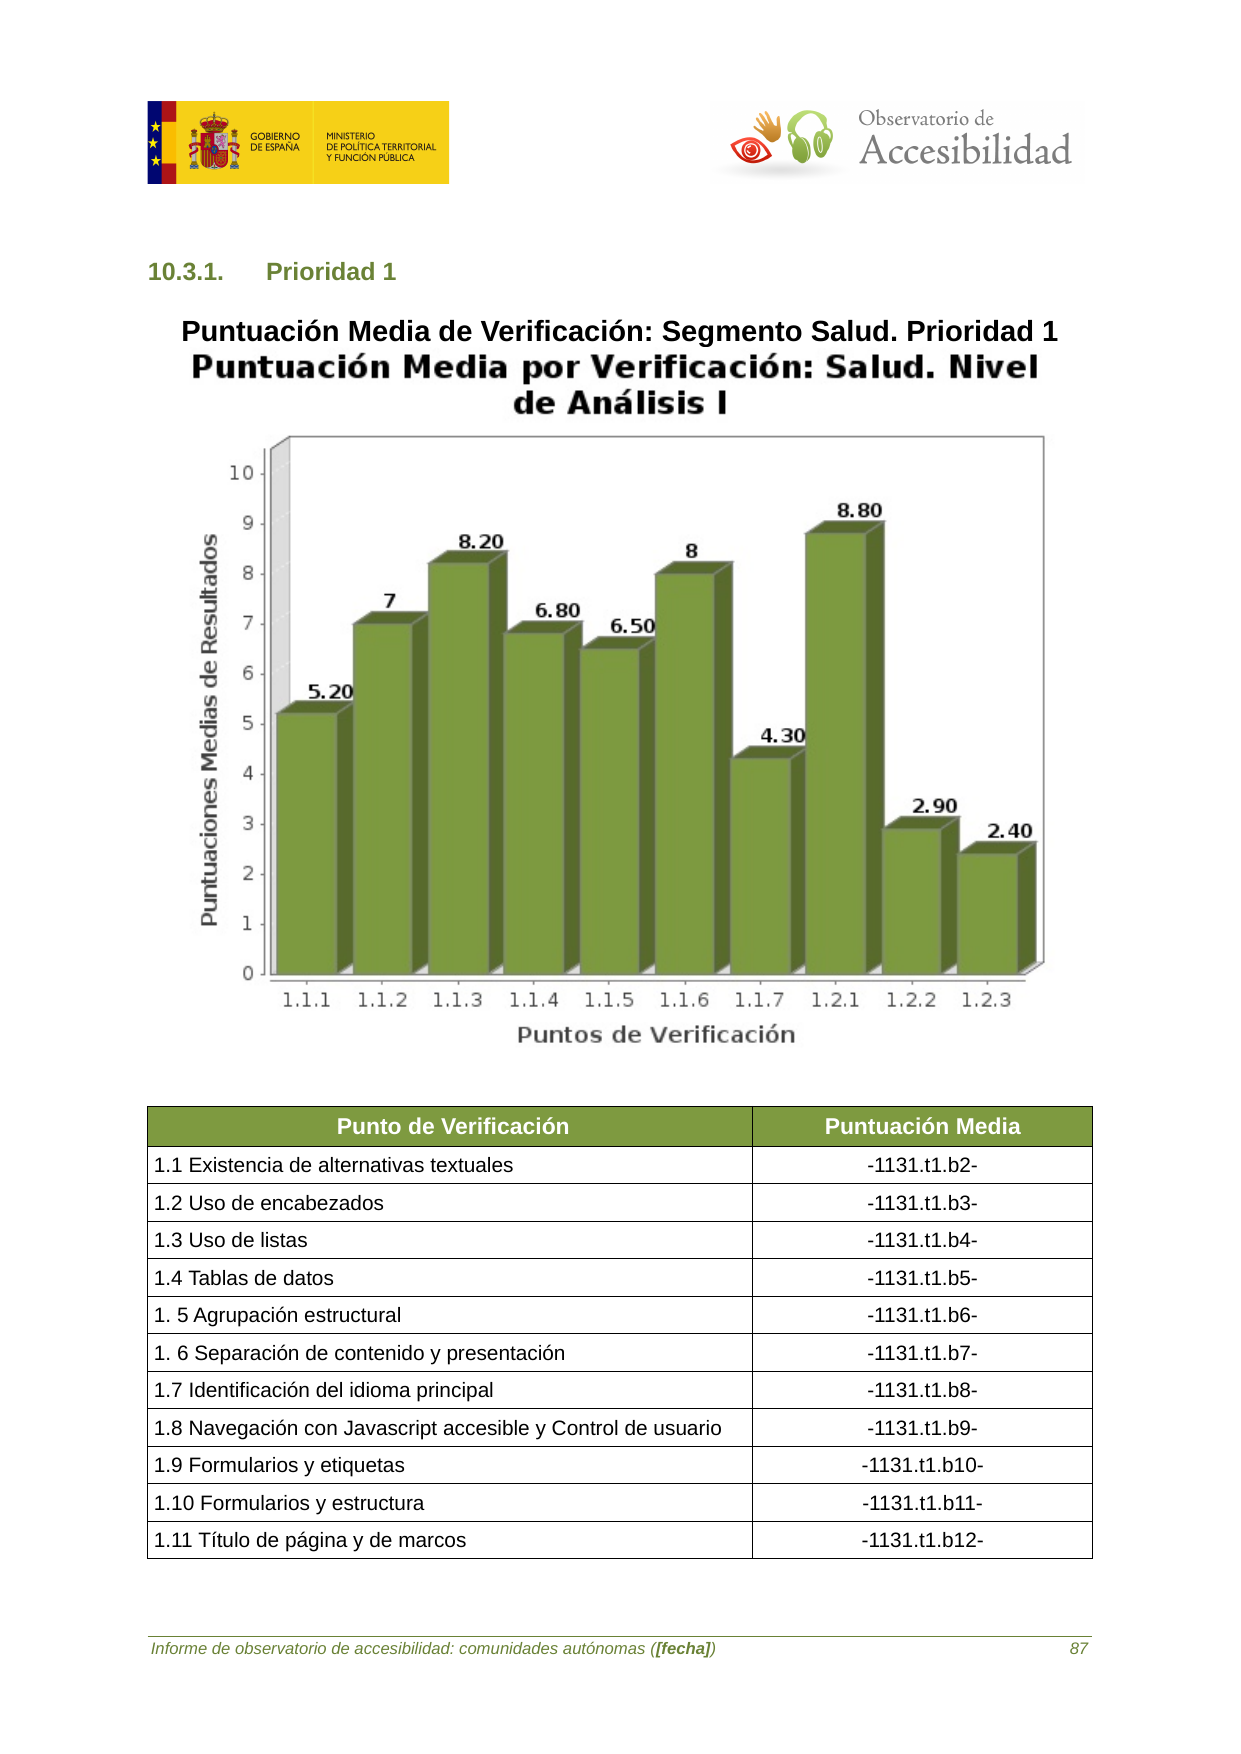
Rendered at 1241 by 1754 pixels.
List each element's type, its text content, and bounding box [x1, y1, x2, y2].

text Puntuación Media de Verificación: Segmento Salud. Prioridad 1 [148, 314, 1092, 347]
table_cell -1131.t1.b5- [753, 1259, 1092, 1296]
subtitle Prioridad 1 [148, 257, 1092, 286]
table_cell 1.8 Navegación con Javascript accesible y Control de usuario [148, 1409, 752, 1446]
table_cell 1.11 Título de página y de marcos [148, 1522, 752, 1558]
table_cell 1.10 Formularios y estructura [148, 1484, 752, 1521]
table_cell 1.2 Uso de encabezados [148, 1184, 752, 1221]
table_cell -1131.t1.b9- [753, 1409, 1092, 1446]
table_cell -1131.t1.b3- [753, 1184, 1092, 1221]
picture [710, 101, 1086, 184]
table_cell 1.1 Existencia de alternativas textuales [148, 1147, 752, 1183]
table_cell 1. 5 Agrupación estructural [148, 1297, 752, 1333]
table_cell -1131.t1.b7- [753, 1334, 1092, 1371]
table_cell -1131.t1.b2- [753, 1147, 1092, 1183]
table_cell -1131.t1.b6- [753, 1297, 1092, 1333]
table_cell -1131.t1.b11- [753, 1484, 1092, 1521]
table_cell -1131.t1.b4- [753, 1222, 1092, 1258]
table_cell 1.3 Uso de listas [148, 1222, 752, 1258]
table_cell 1. 6 Separación de contenido y presentación [148, 1334, 752, 1371]
picture [178, 347, 1062, 1057]
picture [147, 101, 450, 184]
table_cell 1.4 Tablas de datos [148, 1259, 752, 1296]
table_cell -1131.t1.b8- [753, 1372, 1092, 1408]
table_cell 1.7 Identificación del idioma principal [148, 1372, 752, 1408]
table_header Puntuación Media [753, 1107, 1092, 1146]
table_cell 1.9 Formularios y etiquetas [148, 1447, 752, 1483]
table_header Punto de Verificación [148, 1107, 752, 1146]
table_cell -1131.t1.b12- [753, 1522, 1092, 1558]
table_cell -1131.t1.b10- [753, 1447, 1092, 1483]
